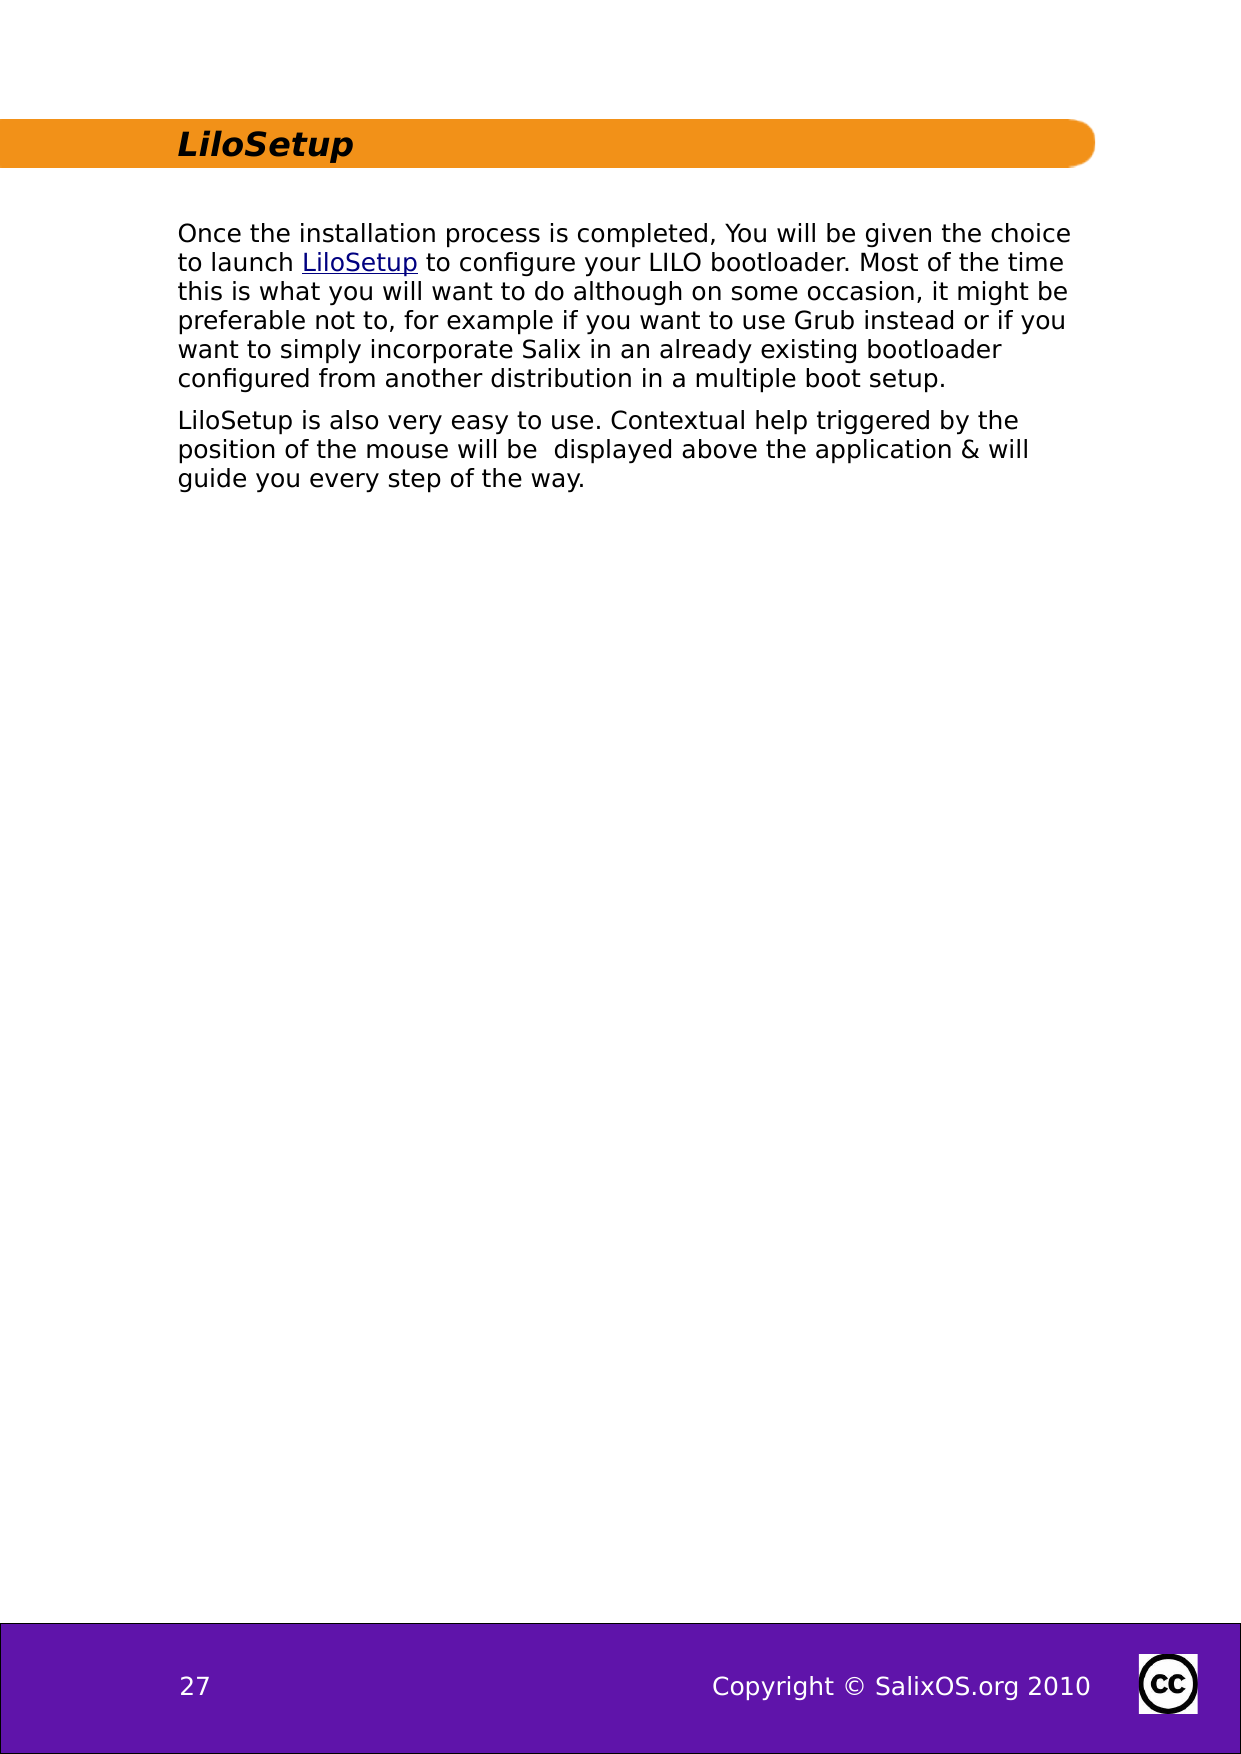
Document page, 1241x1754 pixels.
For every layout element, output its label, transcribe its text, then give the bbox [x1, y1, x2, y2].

picture [1138, 1654, 1198, 1714]
text Once the installation process is completed, You will be given the choice to launch LiloSetup to configure your LILO bootloader. Most of the time this is what you will want to do although on some occasion, it might be preferable not to, for example if you want to use Grub instead or if you want to simply incorporate Salix in an already existing bootloader configured from another distribution in a multiple boot setup. [177, 219, 1093, 394]
text LiloSetup is also very easy to use. Contextual help triggered by the position of the mouse will be displayed above the application & will guide you every step of the way. [177, 406, 1093, 494]
picture [0, 119, 1096, 168]
